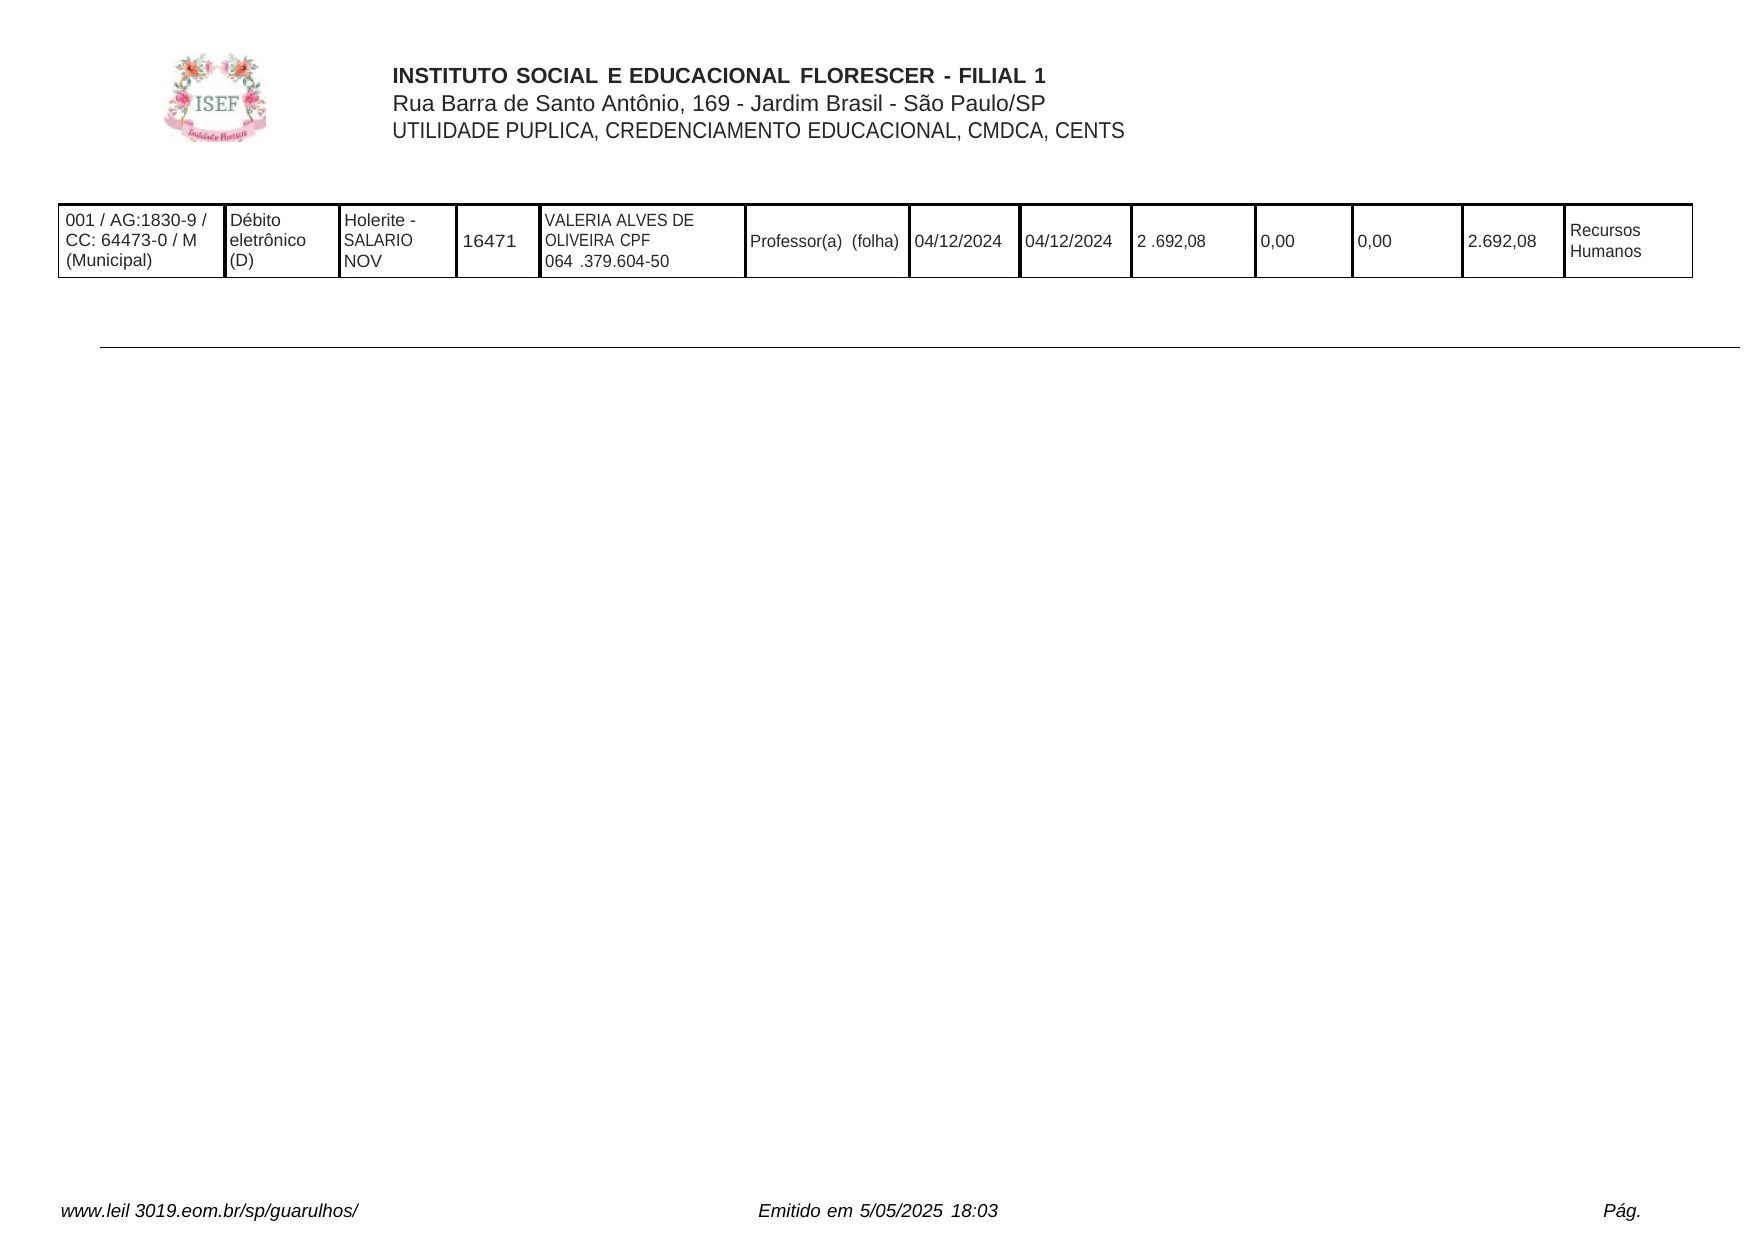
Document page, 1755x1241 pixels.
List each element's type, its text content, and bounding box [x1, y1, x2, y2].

table_cell 2.692,08 [1464, 206, 1563, 277]
table_cell 04/12/2024 [1022, 206, 1130, 277]
table_cell 2 .692,08 [1133, 206, 1254, 277]
table_cell VALERIA ALVES DE OLIVEIRA CPF 064 .379.604-50 [542, 206, 744, 277]
table_cell 0,00 [1257, 206, 1351, 277]
table_cell Holerite - SALARIO NOV [341, 206, 455, 277]
table_cell 16471 [458, 206, 538, 277]
table_cell 001 / AG:1830-9 / CC: 64473-0 / M (Municipal) [59, 206, 223, 277]
table_cell 0,00 [1354, 206, 1461, 277]
table_cell Professor(a) (folha) [747, 206, 908, 277]
table_cell Recursos Humanos [1566, 206, 1692, 277]
table_cell 04/12/2024 [911, 206, 1018, 277]
table_cell Débito eletrônico (D) [227, 206, 338, 277]
